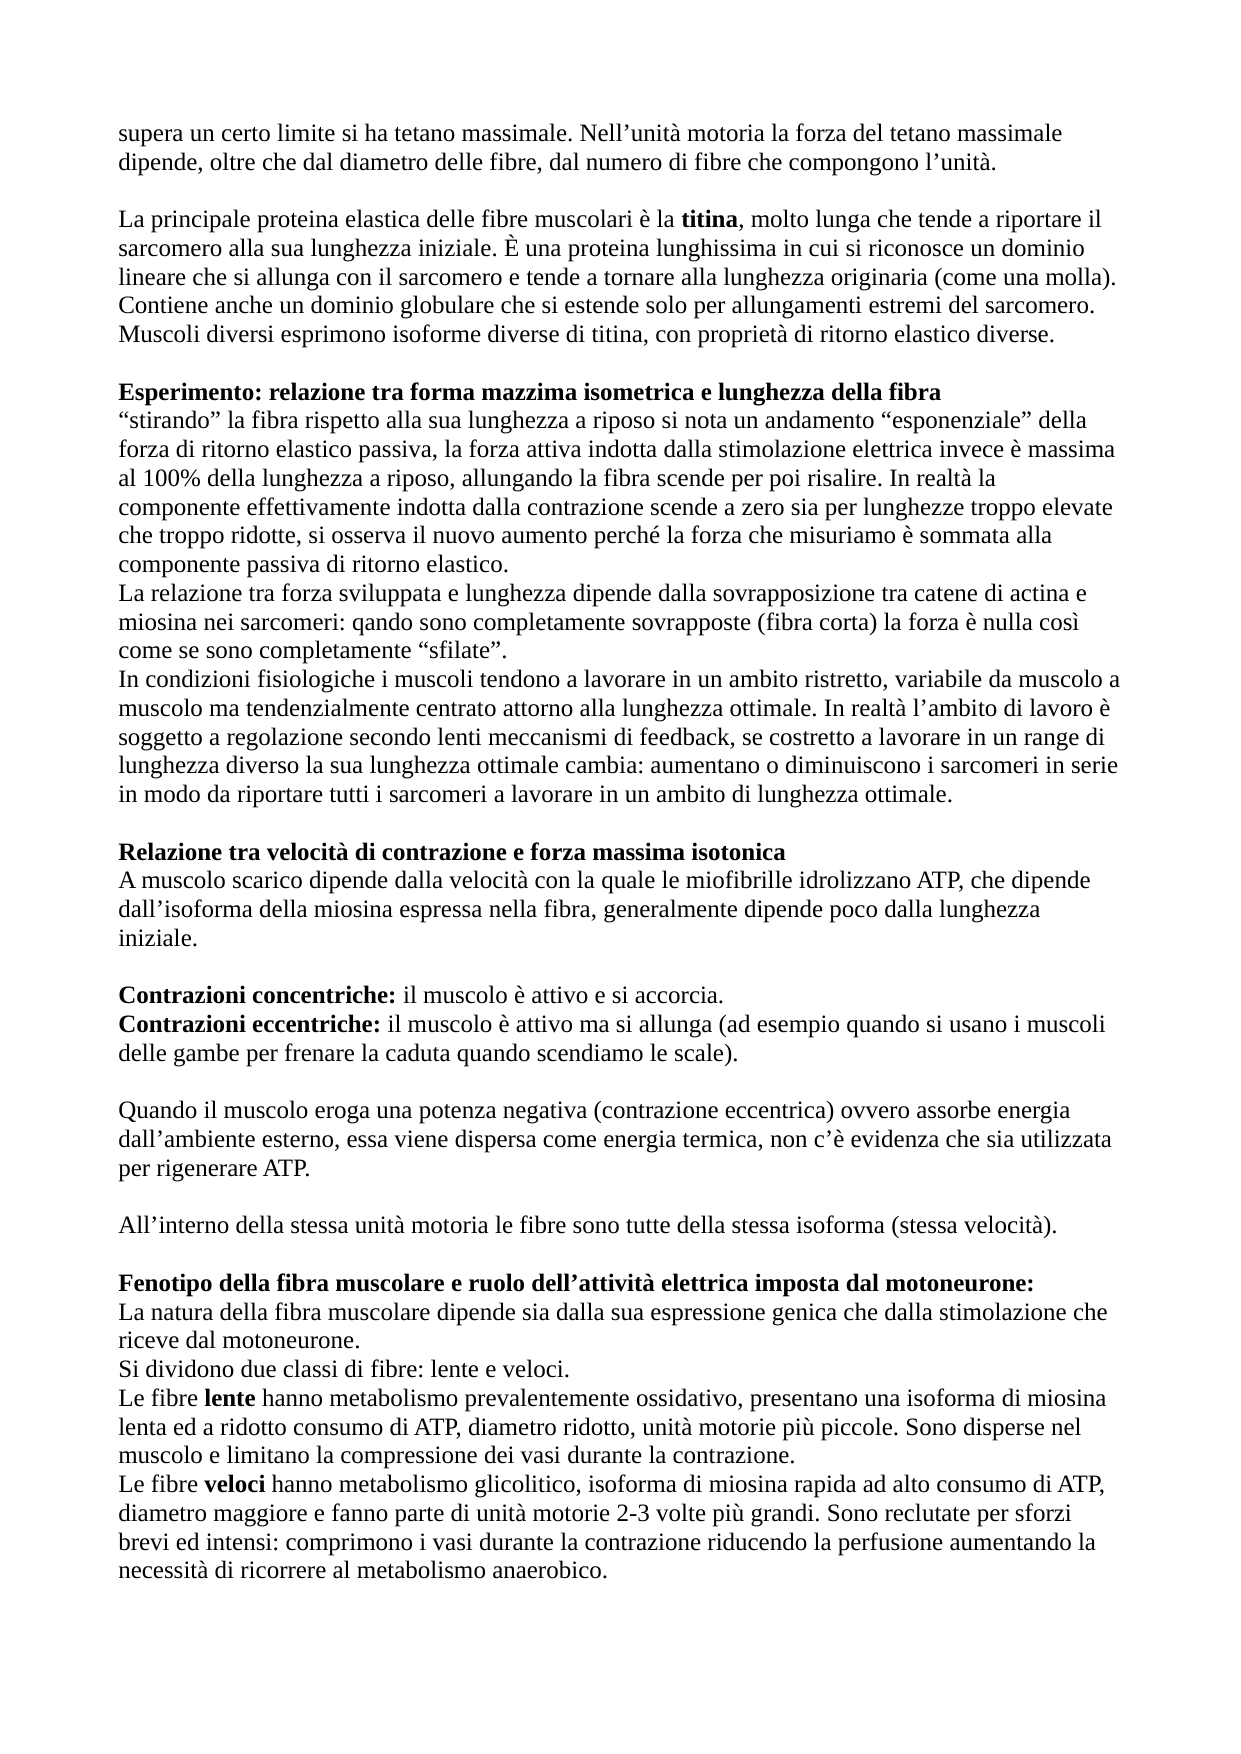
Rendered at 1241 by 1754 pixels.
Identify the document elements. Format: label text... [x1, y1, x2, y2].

text “stirando” la fibra rispetto alla sua lunghezza a riposo si nota un andamento “esponenziale” della forza di ritorno elastico passiva, la forza attiva indotta dalla stimolazione elettrica invece è massima al 100% della lunghezza a riposo, allungando la fibra scende per poi risalire. In realtà la componente effettivamente indotta dalla contrazione scende a zero sia per lunghezze troppo elevate che troppo ridotte, si osserva il nuovo aumento perché la forza che misuriamo è sommata alla componente passiva di ritorno elastico. [118, 406, 1122, 578]
text Quando il muscolo eroga una potenza negativa (contrazione eccentrica) ovvero assorbe energia dall’ambiente esterno, essa viene dispersa come energia termica, non c’è evidenza che sia utilizzata per rigenerare ATP. [118, 1096, 1122, 1182]
text Esperimento: relazione tra forma mazzima isometrica e lunghezza della fibra [118, 377, 1122, 406]
text Le fibre veloci hanno metabolismo glicolitico, isoforma di miosina rapida ad alto consumo di ATP, diametro maggiore e fanno parte di unità motorie 2-3 volte più grandi. Sono reclutate per sforzi brevi ed intensi: comprimono i vasi durante la contrazione riducendo la perfusione aumentando la necessità di ricorrere al metabolismo anaerobico. [118, 1469, 1122, 1584]
text La principale proteina elastica delle fibre muscolari è la titina, molto lunga che tende a riportare il sarcomero alla sua lunghezza iniziale. È una proteina lunghissima in cui si riconosce un dominio lineare che si allunga con il sarcomero e tende a tornare alla lunghezza originaria (come una molla). Contiene anche un dominio globulare che si estende solo per allungamenti estremi del sarcomero. [118, 204, 1122, 319]
text All’interno della stessa unità motoria le fibre sono tutte della stessa isoforma (stessa velocità). [118, 1211, 1122, 1239]
text La natura della fibra muscolare dipende sia dalla sua espressione genica che dalla stimolazione che riceve dal motoneurone. [118, 1297, 1122, 1354]
text Le fibre lente hanno metabolismo prevalentemente ossidativo, presentano una isoforma di miosina lenta ed a ridotto consumo di ATP, diametro ridotto, unità motorie più piccole. Sono disperse nel muscolo e limitano la compressione dei vasi durante la contrazione. [118, 1383, 1122, 1469]
text In condizioni fisiologiche i muscoli tendono a lavorare in un ambito ristretto, variabile da muscolo a muscolo ma tendenzialmente centrato attorno alla lunghezza ottimale. In realtà l’ambito di lavoro è soggetto a regolazione secondo lenti meccanismi di feedback, se costretto a lavorare in un range di lunghezza diverso la sua lunghezza ottimale cambia: aumentano o diminuiscono i sarcomeri in serie in modo da riportare tutti i sarcomeri a lavorare in un ambito di lunghezza ottimale.🧏‍ [118, 664, 1122, 808]
text supera un certo limite si ha tetano massimale. Nell’unità motoria la forza del tetano massimale dipende, oltre che dal diametro delle fibre, dal numero di fibre che compongono l’unità. [118, 118, 1122, 176]
text A muscolo scarico dipende dalla velocità con la quale le miofibrille idrolizzano ATP, che dipende dall’isoforma della miosina espressa nella fibra, generalmente dipende poco dalla lunghezza iniziale. [118, 866, 1122, 952]
text Contrazioni concentriche: il muscolo è attivo e si accorcia. [118, 981, 1122, 1009]
text La relazione tra forza sviluppata e lunghezza dipende dalla sovrapposizione tra catene di actina e miosina nei sarcomeri: qando sono completamente sovrapposte (fibra corta) la forza è nulla così come se sono completamente “sfilate”. [118, 578, 1122, 664]
text Relazione tra velocità di contrazione e forza massima isotonica [118, 837, 1122, 866]
text Muscoli diversi esprimono isoforme diverse di titina, con proprietà di ritorno elastico diverse. [118, 319, 1122, 348]
text Si dividono due classi di fibre: lente e veloci. [118, 1354, 1122, 1383]
text Contrazioni eccentriche: il muscolo è attivo ma si allunga (ad esempio quando si usano i muscoli delle gambe per frenare la caduta quando scendiamo le scale). [118, 1009, 1122, 1067]
text Fenotipo della fibra muscolare e ruolo dell’attività elettrica imposta dal motoneurone: [118, 1268, 1122, 1297]
